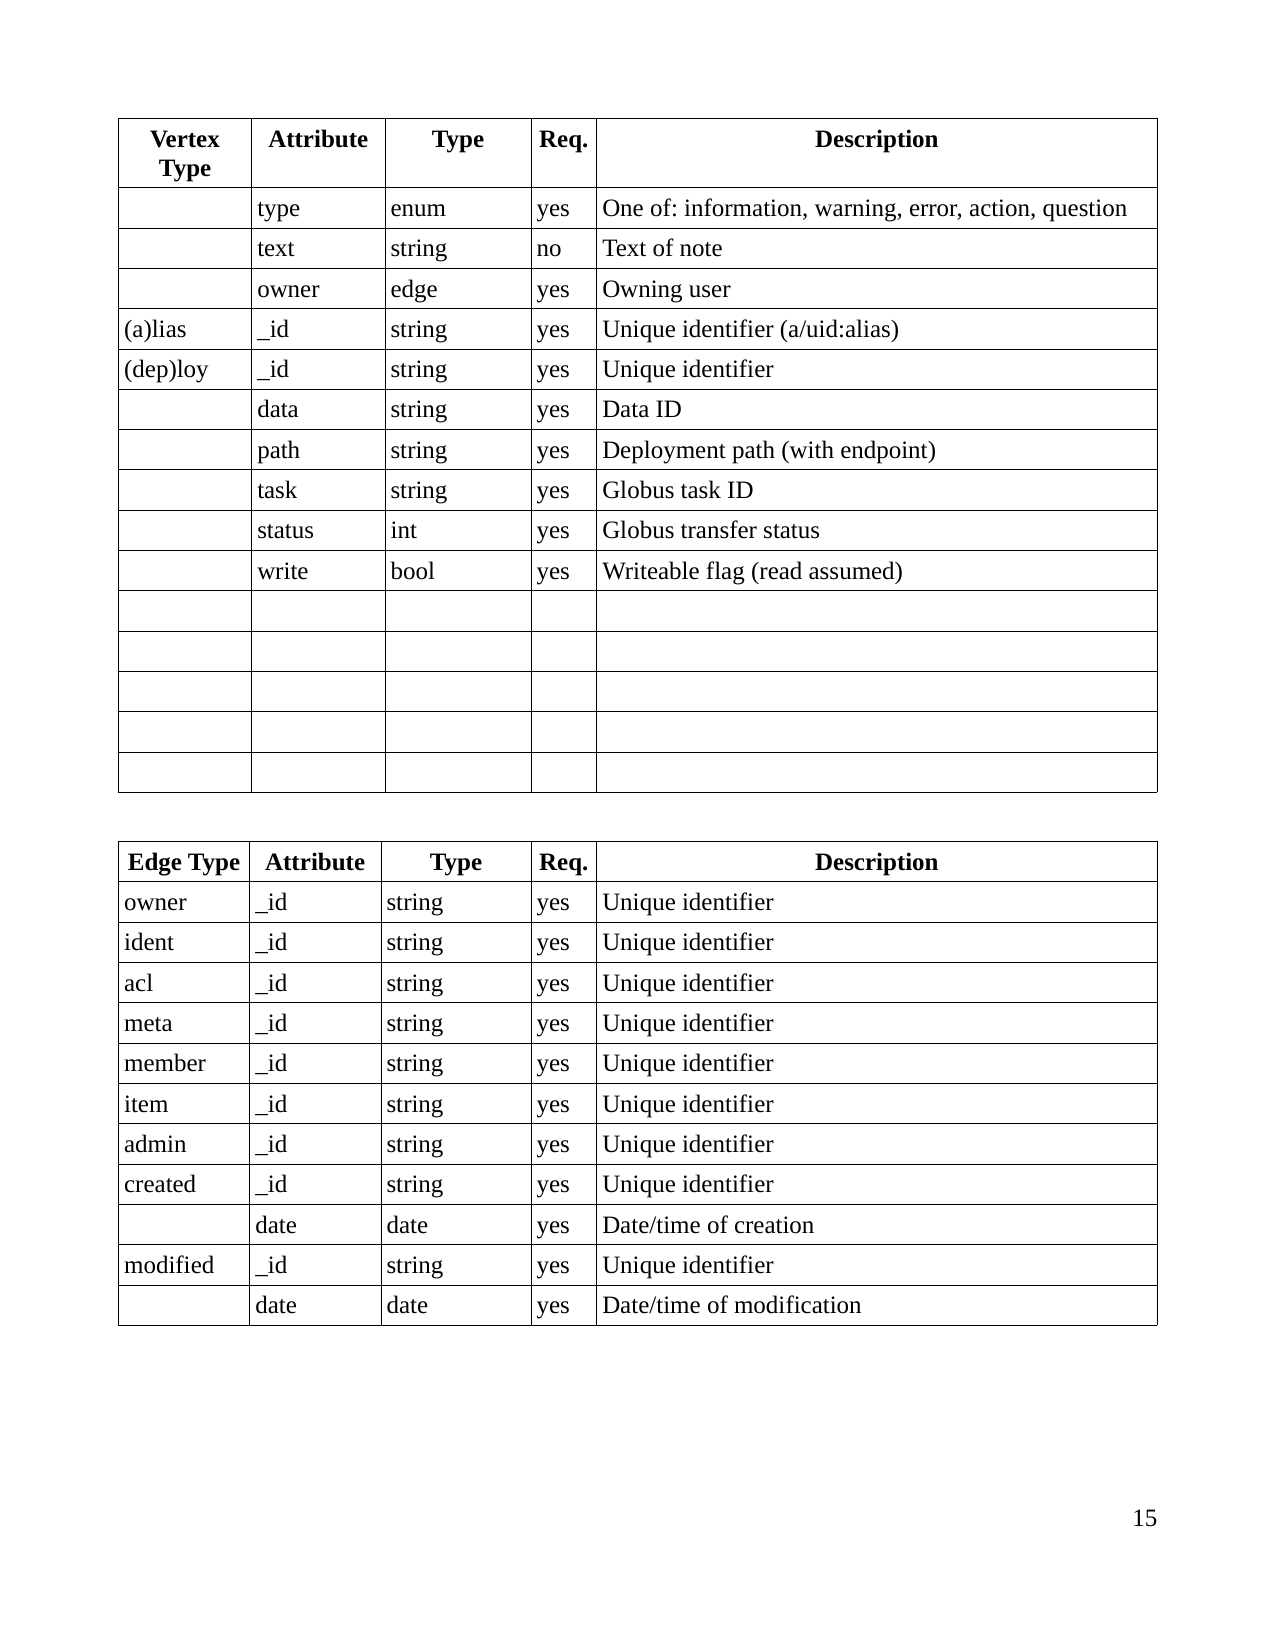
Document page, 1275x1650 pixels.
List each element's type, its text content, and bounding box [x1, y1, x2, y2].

table_cell string [382, 882, 531, 922]
table_cell Unique identifier [597, 1124, 1157, 1163]
table_cell [119, 430, 251, 469]
table_cell Unique identifier [597, 963, 1157, 1002]
table_cell string [386, 430, 531, 469]
table_cell One of: information, warning, error, action, question [597, 188, 1157, 227]
table_cell type [252, 188, 385, 227]
table_cell [119, 511, 251, 550]
table_cell _id [250, 882, 381, 922]
table_header Attribute [252, 119, 385, 187]
table_cell [597, 753, 1157, 792]
table_cell yes [532, 1124, 596, 1163]
table_cell Unique identifier [597, 1165, 1157, 1204]
table_header Req. [532, 842, 596, 881]
table_cell ident [119, 923, 249, 962]
table_cell string [382, 1044, 531, 1083]
table_cell Owning user [597, 269, 1157, 308]
table_cell string [382, 963, 531, 1002]
table_cell yes [532, 188, 596, 227]
table_cell yes [532, 1245, 596, 1284]
table_cell yes [532, 390, 596, 429]
table_cell [119, 390, 251, 429]
table_cell yes [532, 963, 596, 1002]
table_header Description [597, 119, 1157, 187]
table_cell _id [250, 963, 381, 1002]
table_header Req. [532, 119, 596, 187]
table_cell [119, 712, 251, 752]
table_cell yes [532, 350, 596, 389]
table_cell yes [532, 511, 596, 550]
table_cell [532, 672, 596, 711]
table_cell modified [119, 1245, 249, 1284]
table_cell [532, 632, 596, 671]
table_cell date [250, 1205, 381, 1244]
table_cell yes [532, 269, 596, 308]
table_cell yes [532, 923, 596, 962]
table_cell _id [250, 1084, 381, 1123]
table_cell string [386, 229, 531, 268]
table_cell admin [119, 1124, 249, 1163]
table_cell path [252, 430, 385, 469]
table_cell Writeable flag (read assumed) [597, 551, 1157, 590]
table_cell Globus task ID [597, 470, 1157, 510]
table_cell _id [252, 350, 385, 389]
table_cell string [386, 390, 531, 429]
table_header Type [382, 842, 531, 881]
table_cell member [119, 1044, 249, 1083]
table_cell Unique identifier [597, 882, 1157, 922]
table_cell [119, 470, 251, 510]
table_cell [252, 753, 385, 792]
table_cell yes [532, 1286, 596, 1325]
table_header Edge Type [119, 842, 249, 881]
table_cell Unique identifier [597, 923, 1157, 962]
table_cell created [119, 1165, 249, 1204]
table_cell [119, 591, 251, 631]
table_cell date [382, 1286, 531, 1325]
table_cell string [386, 470, 531, 510]
table_cell write [252, 551, 385, 590]
table_cell string [386, 350, 531, 389]
table_cell [252, 632, 385, 671]
table_cell status [252, 511, 385, 550]
table_cell Unique identifier [597, 1044, 1157, 1083]
table_cell Unique identifier [597, 1003, 1157, 1043]
table_cell [252, 591, 385, 631]
table_cell enum [386, 188, 531, 227]
table_cell [386, 632, 531, 671]
table_cell item [119, 1084, 249, 1123]
table_header Description [597, 842, 1157, 881]
table_cell bool [386, 551, 531, 590]
table_cell yes [532, 882, 596, 922]
table_cell yes [532, 1165, 596, 1204]
table_cell Date/time of modification [597, 1286, 1157, 1325]
table_cell yes [532, 1044, 596, 1083]
table_cell owner [119, 882, 249, 922]
table_cell [119, 632, 251, 671]
table_cell Unique identifier [597, 1245, 1157, 1284]
table_cell string [382, 1124, 531, 1163]
table_cell yes [532, 1205, 596, 1244]
table_header Vertex Type [119, 119, 251, 187]
table_cell Text of note [597, 229, 1157, 268]
table_cell [386, 591, 531, 631]
table_cell [119, 269, 251, 308]
table_cell string [382, 1245, 531, 1284]
table_cell [597, 632, 1157, 671]
table_cell yes [532, 1084, 596, 1123]
table_cell Deployment path (with endpoint) [597, 430, 1157, 469]
table_cell Globus transfer status [597, 511, 1157, 550]
table_cell task [252, 470, 385, 510]
table_cell [252, 712, 385, 752]
table_cell [532, 591, 596, 631]
table_cell int [386, 511, 531, 550]
table_cell [597, 712, 1157, 752]
table_cell Unique identifier [597, 1084, 1157, 1123]
table_cell meta [119, 1003, 249, 1043]
table_cell yes [532, 309, 596, 348]
table_cell [532, 712, 596, 752]
table_cell acl [119, 963, 249, 1002]
table_cell string [382, 1084, 531, 1123]
table_cell _id [250, 1044, 381, 1083]
table_header Type [386, 119, 531, 187]
table_cell [119, 551, 251, 590]
table_cell [386, 672, 531, 711]
table_cell [532, 753, 596, 792]
table_cell _id [250, 923, 381, 962]
table_cell string [386, 309, 531, 348]
table_cell string [382, 923, 531, 962]
table_cell _id [250, 1165, 381, 1204]
table_cell _id [250, 1124, 381, 1163]
table_cell _id [252, 309, 385, 348]
table_cell owner [252, 269, 385, 308]
table_cell [119, 229, 251, 268]
table_cell Unique identifier (a/uid:alias) [597, 309, 1157, 348]
table_cell _id [250, 1245, 381, 1284]
table_cell [119, 1286, 249, 1325]
table_cell Date/time of creation [597, 1205, 1157, 1244]
table_cell [119, 188, 251, 227]
table_cell _id [250, 1003, 381, 1043]
table_header Attribute [250, 842, 381, 881]
table_cell edge [386, 269, 531, 308]
table_cell date [382, 1205, 531, 1244]
table_cell text [252, 229, 385, 268]
table_cell yes [532, 470, 596, 510]
table_cell yes [532, 551, 596, 590]
table_cell Unique identifier [597, 350, 1157, 389]
table_cell string [382, 1003, 531, 1043]
table_cell (dep)loy [119, 350, 251, 389]
table_cell [597, 672, 1157, 711]
table_cell [119, 1205, 249, 1244]
table_cell [386, 712, 531, 752]
table_cell no [532, 229, 596, 268]
table_cell [119, 672, 251, 711]
table_cell Data ID [597, 390, 1157, 429]
table_cell yes [532, 430, 596, 469]
table_cell string [382, 1165, 531, 1204]
table_cell yes [532, 1003, 596, 1043]
table_cell [252, 672, 385, 711]
table_cell [386, 753, 531, 792]
table_cell [119, 753, 251, 792]
table_cell [597, 591, 1157, 631]
table_cell (a)lias [119, 309, 251, 348]
table_cell data [252, 390, 385, 429]
table_cell date [250, 1286, 381, 1325]
